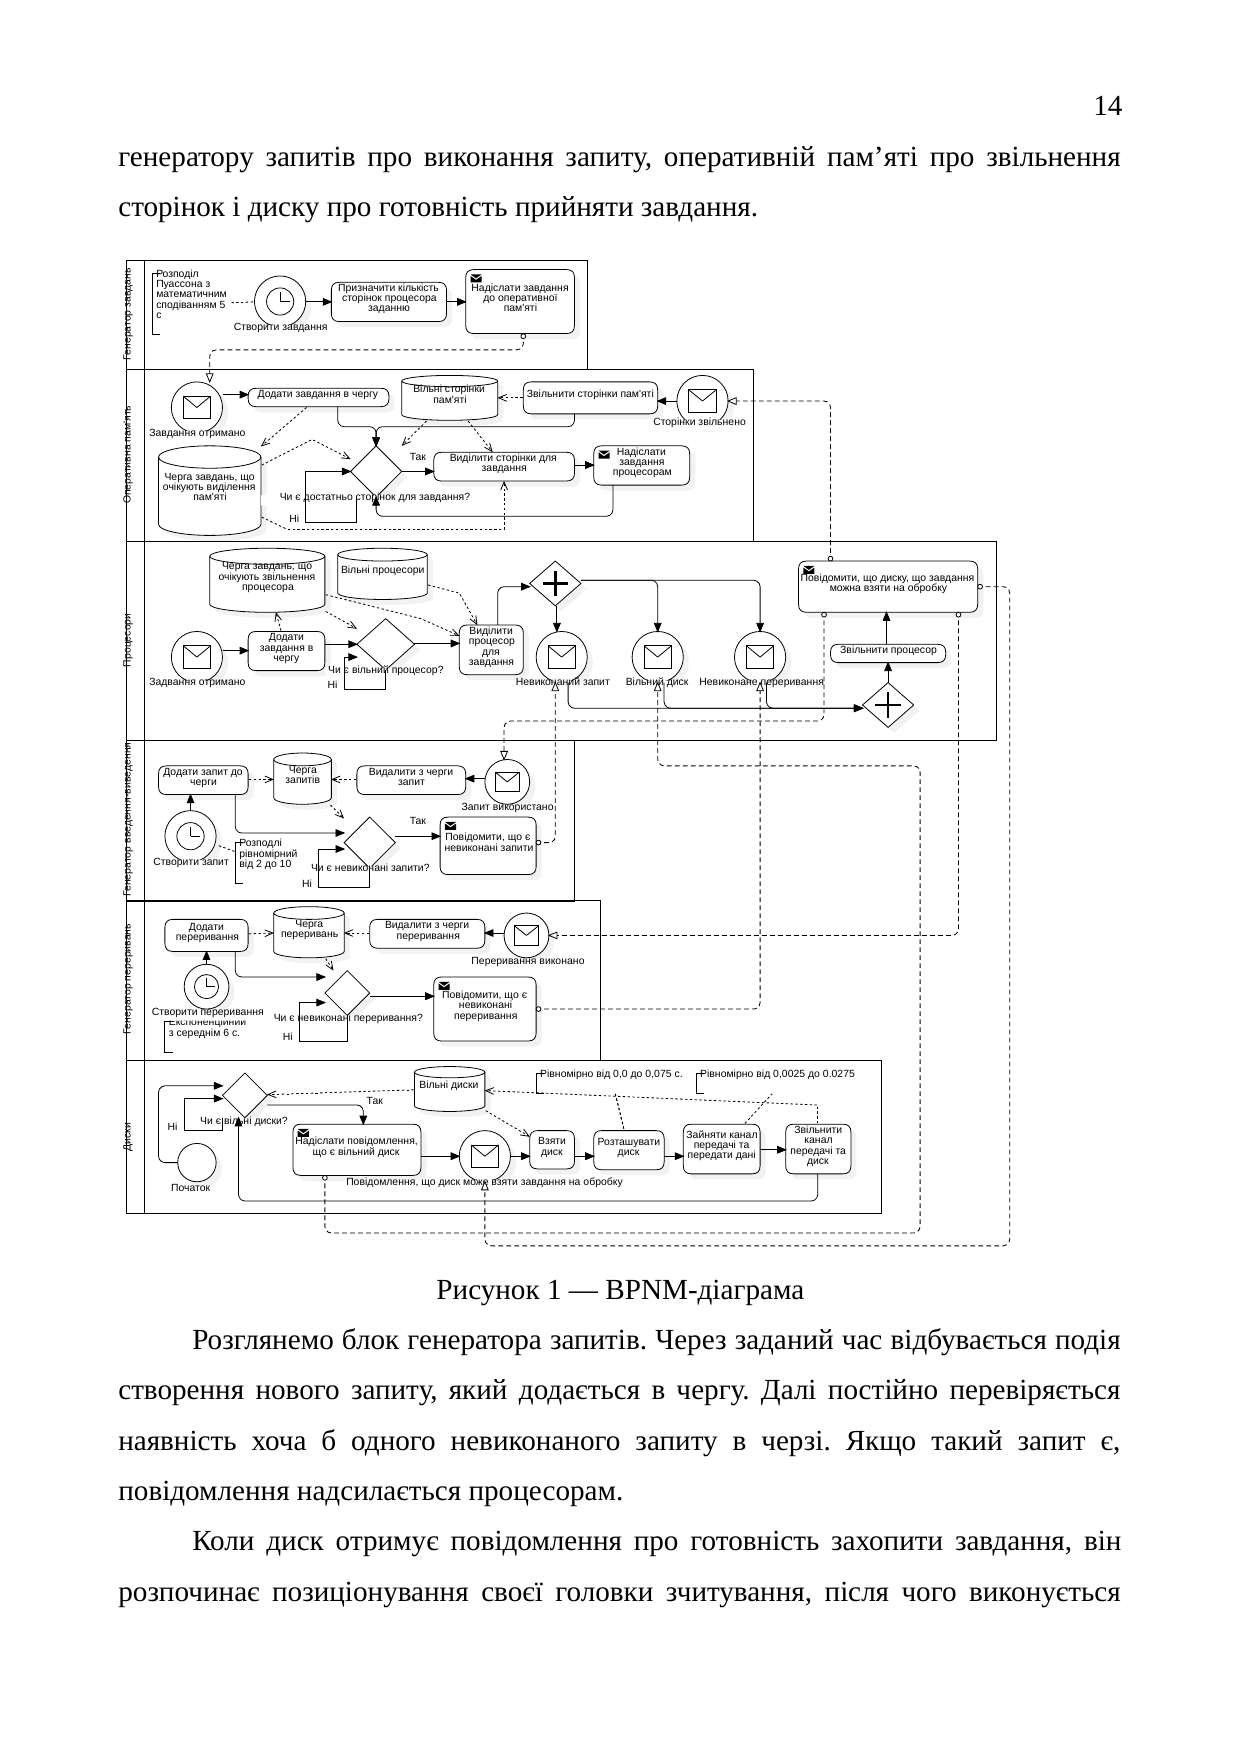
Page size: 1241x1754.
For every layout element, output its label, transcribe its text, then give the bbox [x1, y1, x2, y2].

text [118, 239, 1122, 252]
text Розглянемо блок генератора запитів. Через заданий час відбувається подія створення нового запиту, який додається в чергу. Далі постійно перевіряється наявність хоча б одного невиконаного запиту в черзі. Якщо такий запит є, повідомлення надсилається процесорам. [118, 1305, 1122, 1507]
text генератору запитів про виконання запиту, оперативній пам’яті про звільнення сторінок і диску про готовність прийняти завдання. [118, 139, 1122, 223]
text Рисунок 1 — BPNM-діаграма [118, 252, 1122, 1305]
text Коли диск отримує повідомлення про готовність захопити завдання, він розпочинає позиціонування своєї головки зчитування, після чого виконується [118, 1523, 1122, 1607]
